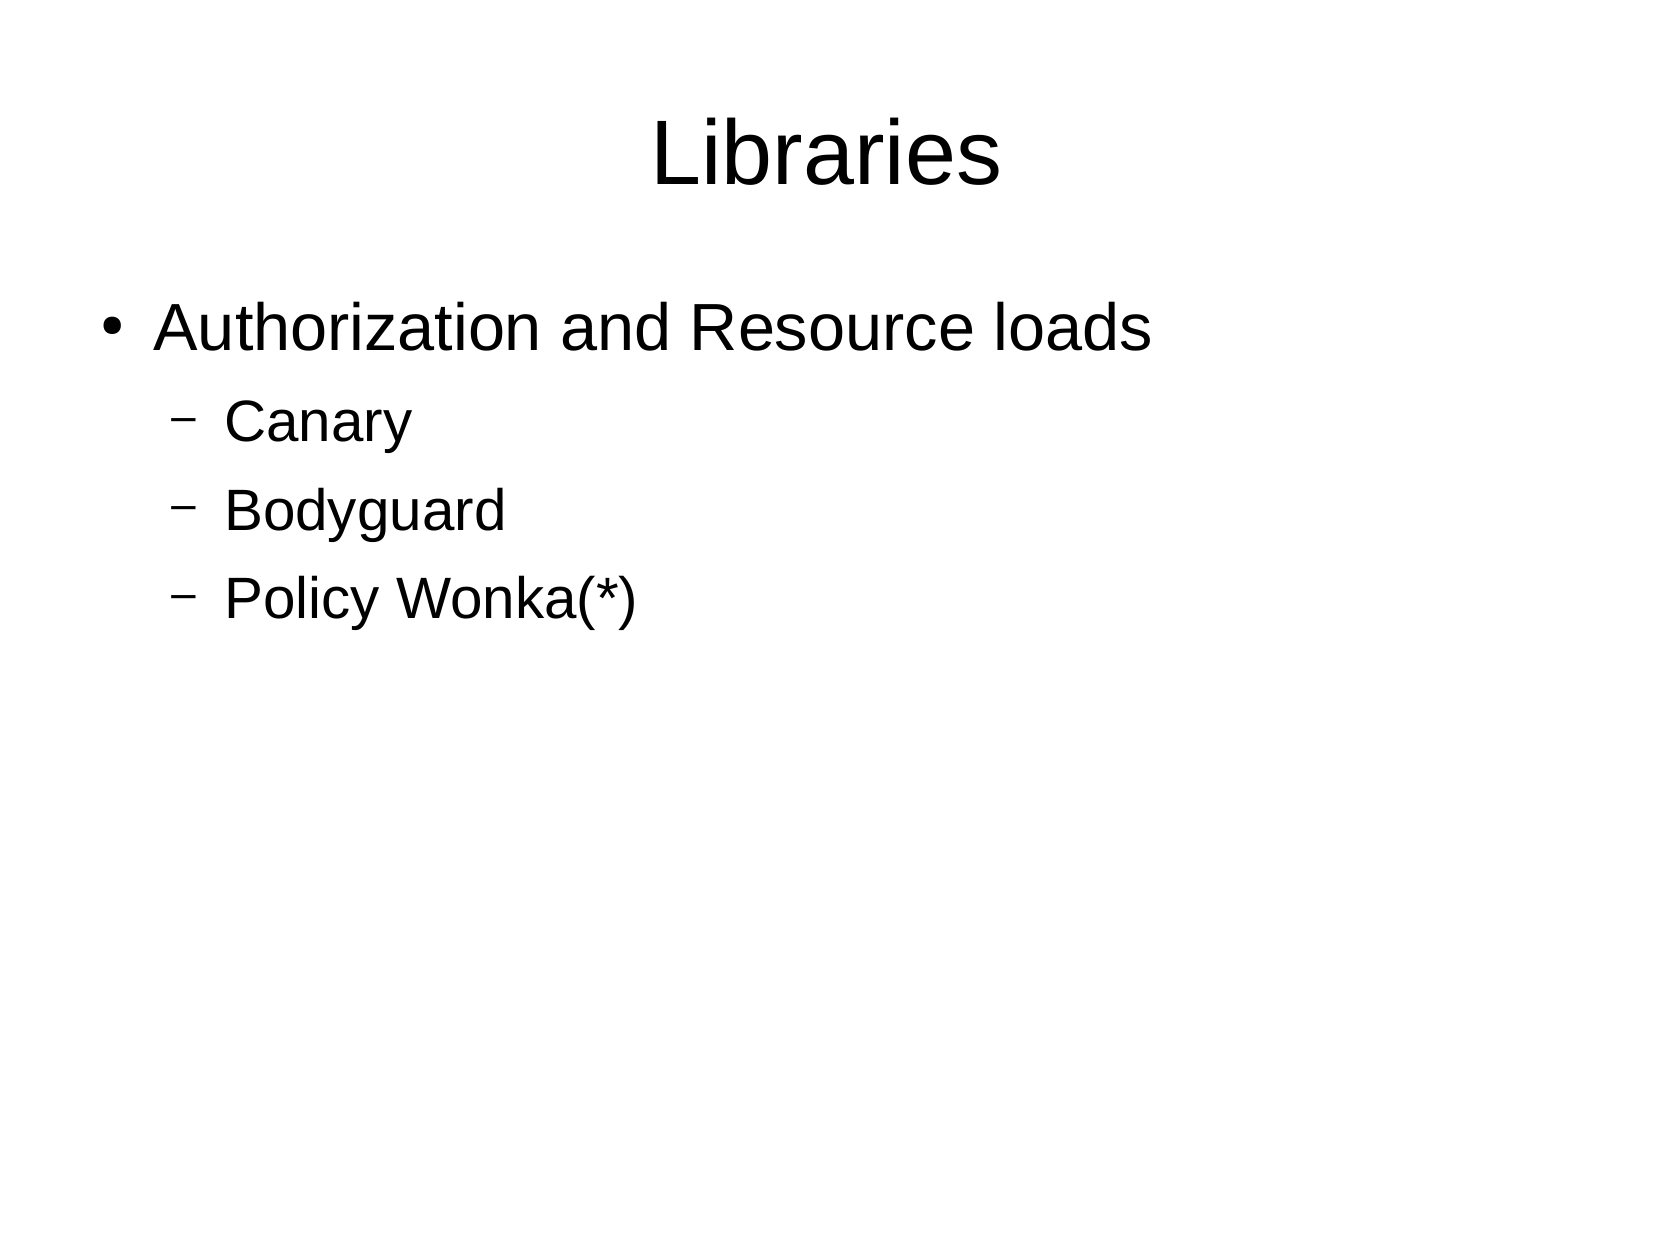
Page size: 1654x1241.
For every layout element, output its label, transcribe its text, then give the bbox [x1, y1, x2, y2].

title Libraries [82, 49, 1571, 257]
list Authorization and Resource loads Canary Bodyguard Policy Wonka(*) [82, 290, 1571, 1010]
